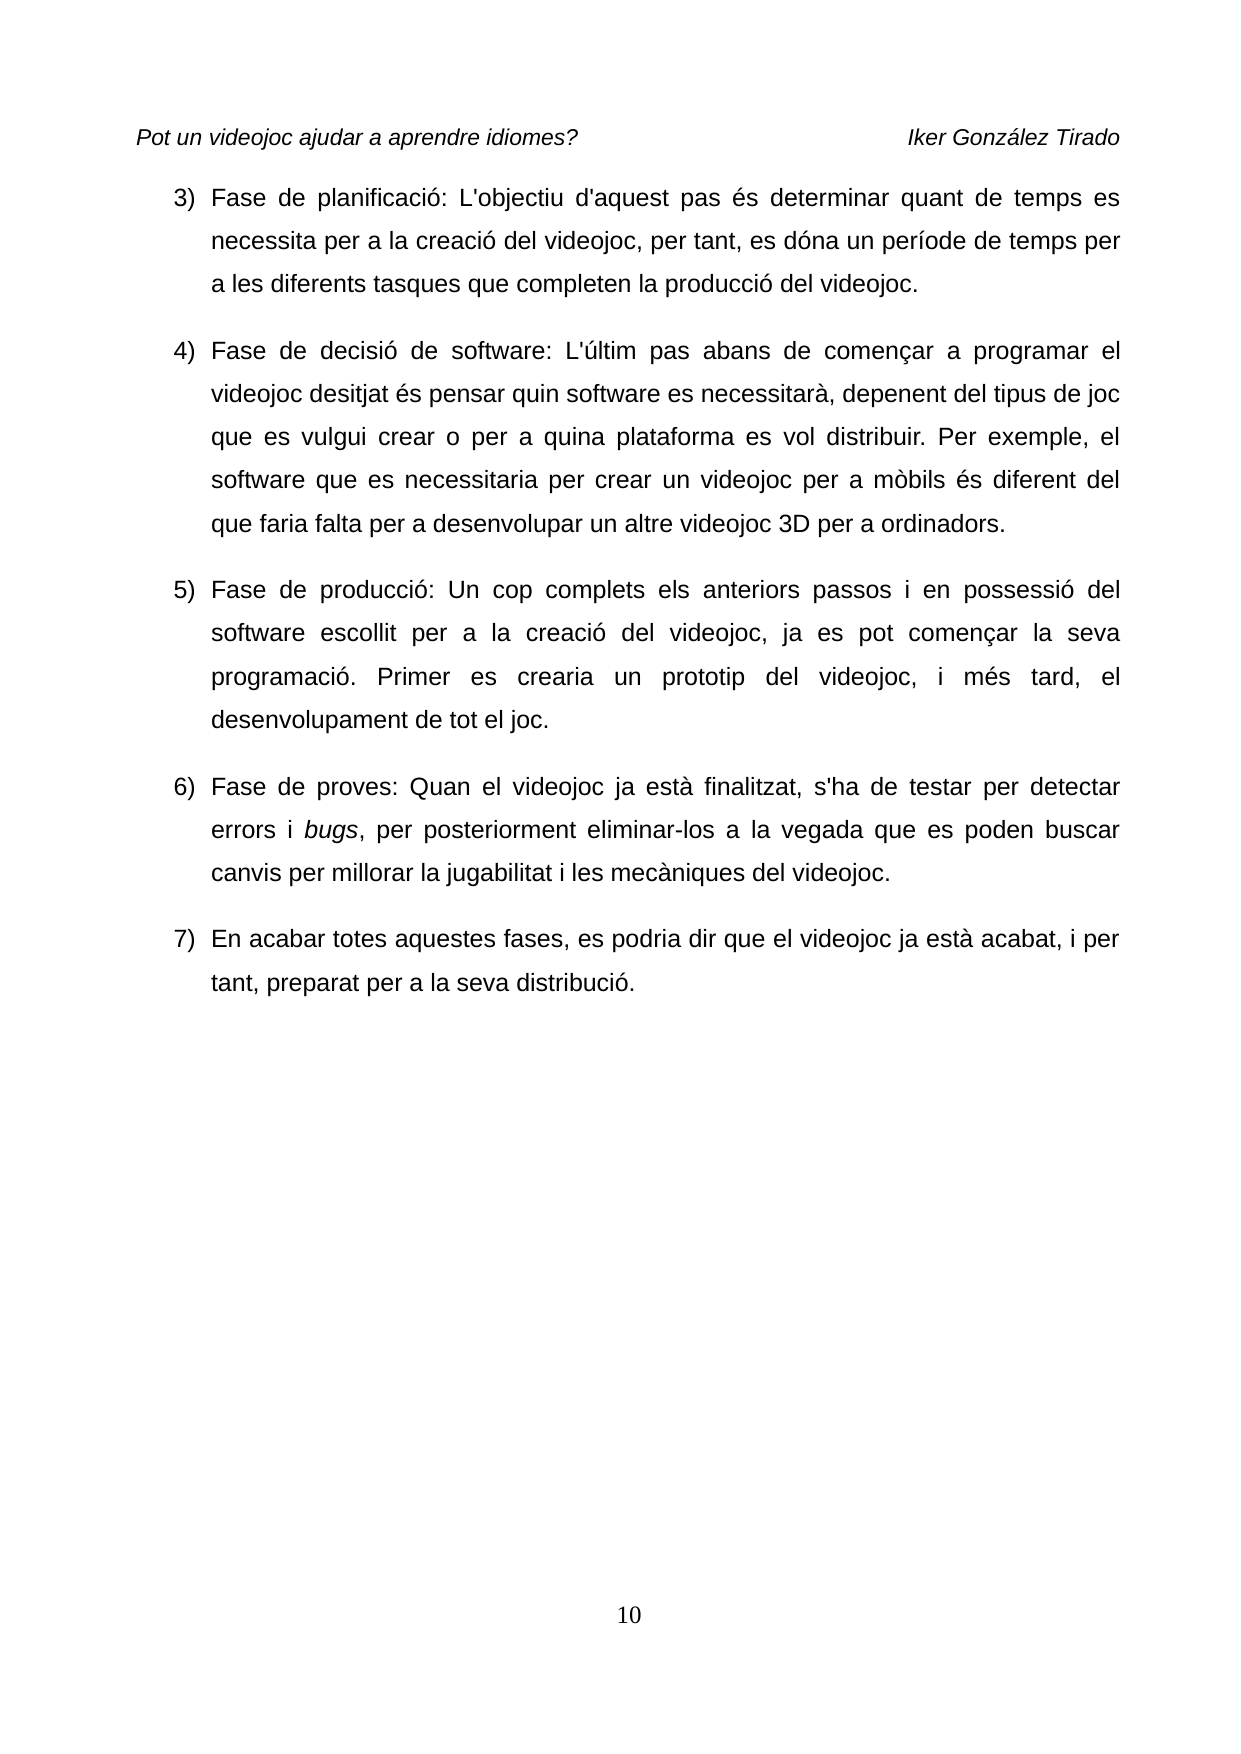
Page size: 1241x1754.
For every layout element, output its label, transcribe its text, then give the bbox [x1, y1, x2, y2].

list Fase de proves: Quan el videojoc ja està finalitzat, s'ha de testar per detectar errors i bugs, per posteriorment eliminar-los a la vegada que es poden buscar canvis per millorar la jugabilitat i les mecàniques del videojoc. [173, 771, 1122, 886]
list Fase de planificació: L'objectiu d'aquest pas és determinar quant de temps es necessita per a la creació del videojoc, per tant, es dóna un període de temps per a les diferents tasques que completen la producció del videojoc. [173, 183, 1122, 298]
list Fase de decisió de software: L'últim pas abans de començar a programar el videojoc desitjat és pensar quin software es necessitarà, depenent del tipus de joc que es vulgui crear o per a quina plataforma es vol distribuir. Per exemple, el software que es necessitaria per crear un videojoc per a mòbils és diferent del que faria falta per a desenvolupar un altre videojoc 3D per a ordinadors. [173, 336, 1122, 537]
list En acabar totes aquestes fases, es podria dir que el videojoc ja està acabat, i per tant, preparat per a la seva distribució. [173, 924, 1122, 996]
list Fase de producció: Un cop complets els anteriors passos i en possessió del software escollit per a la creació del videojoc, ja es pot començar la seva programació. Primer es crearia un prototip del videojoc, i més tard, el desenvolupament de tot el joc. [173, 575, 1122, 733]
